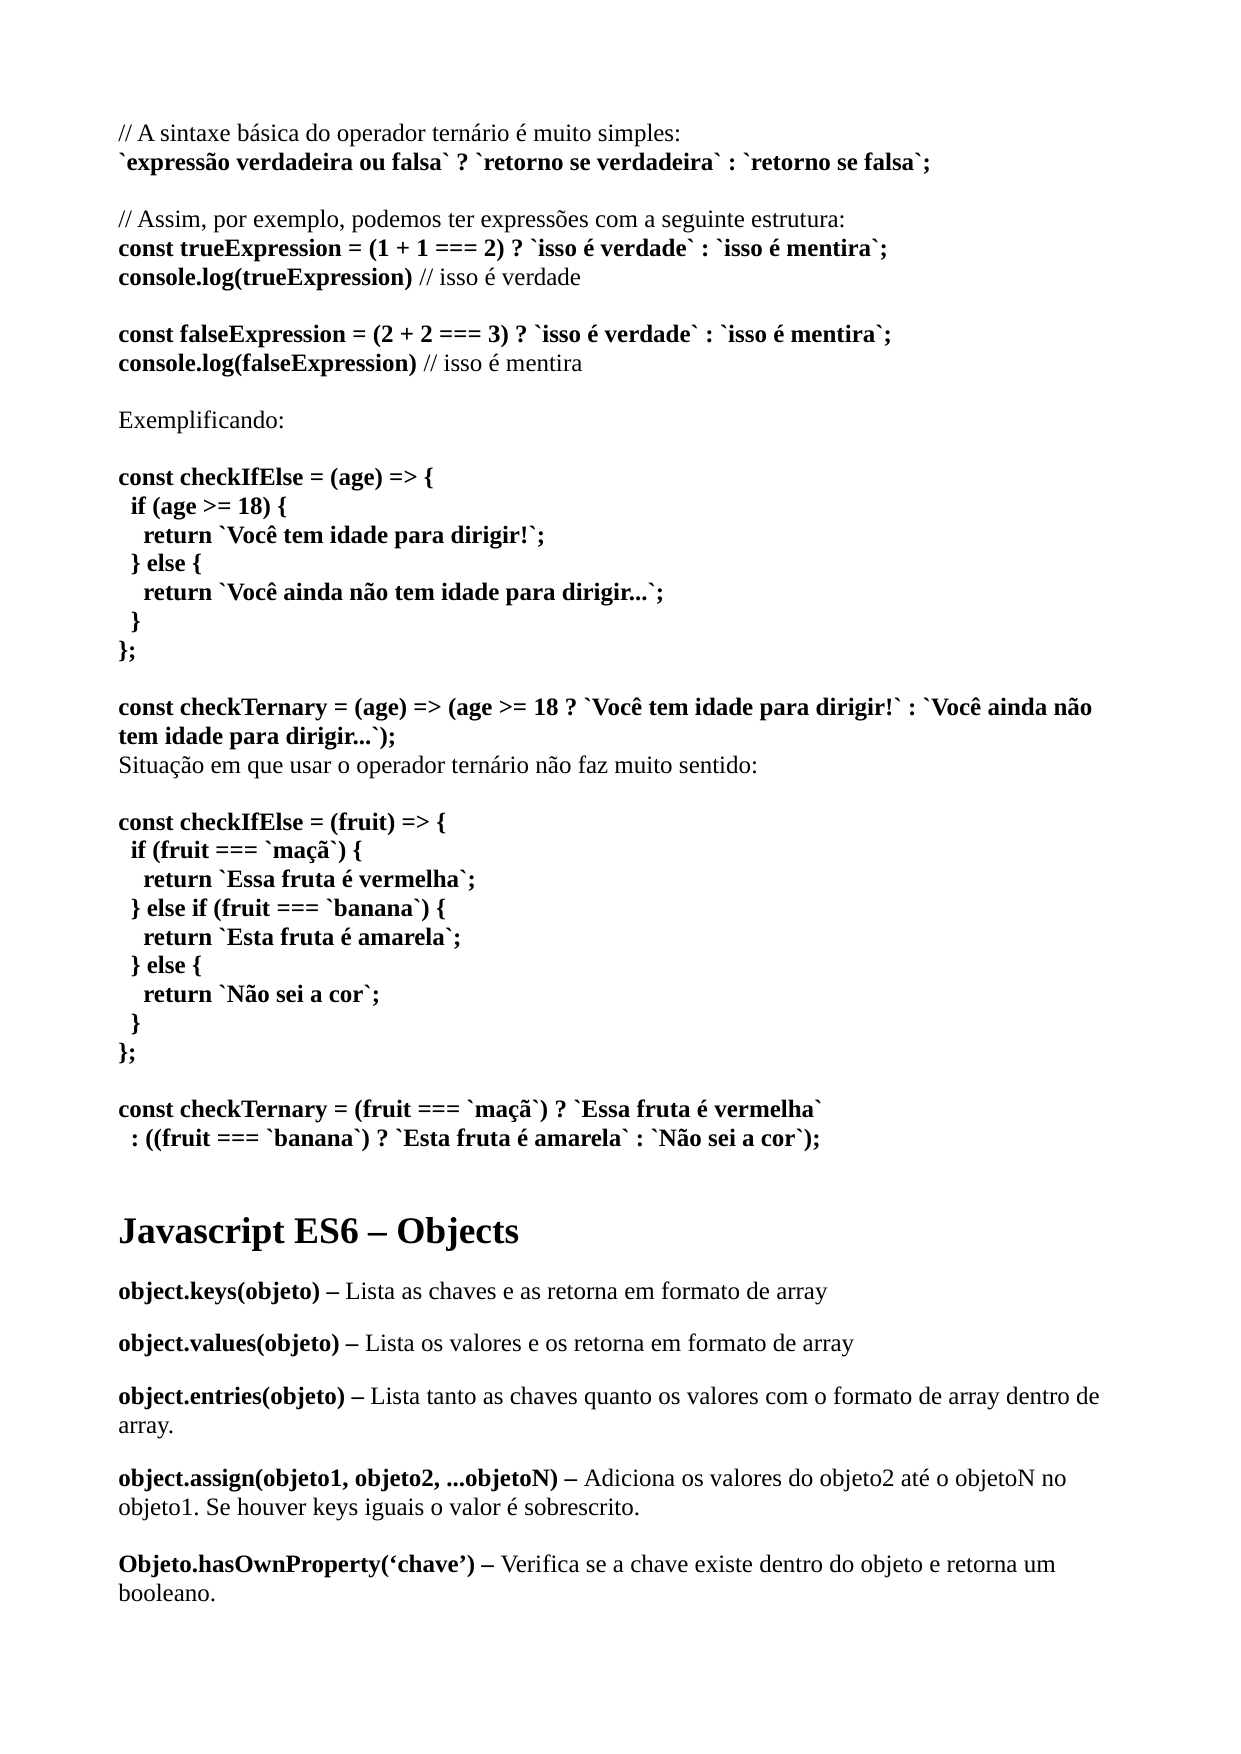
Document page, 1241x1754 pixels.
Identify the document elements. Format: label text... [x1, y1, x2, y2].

text `expressão verdadeira ou falsa` ? `retorno se verdadeira` : `retorno se falsa`; [118, 147, 1122, 176]
text : ((fruit === `banana`) ? `Esta fruta é amarela` : `Não sei a cor`); [118, 1123, 1122, 1152]
text Situação em que usar o operador ternário não faz muito sentido: [118, 750, 1122, 778]
text }; [118, 1037, 1122, 1066]
text object.keys(objeto) – Lista as chaves e as retorna em formato de array [118, 1276, 1122, 1304]
text // Assim, por exemplo, podemos ter expressões com a seguinte estrutura: [118, 204, 1122, 233]
text const checkIfElse = (fruit) => { [118, 807, 1122, 836]
text Exemplificando: [118, 405, 1122, 434]
text object.assign(objeto1, objeto2, ...objetoN) – Adiciona os valores do objeto2 até o objetoN no objeto1. Se houver keys iguais o valor é sobrescrito. [118, 1463, 1122, 1520]
text } else { [118, 548, 1122, 577]
text console.log(trueExpression) // isso é verdade [118, 262, 1122, 291]
text console.log(falseExpression) // isso é mentira [118, 348, 1122, 377]
text Objeto.hasOwnProperty(‘chave’) – Verifica se a chave existe dentro do objeto e retorna um booleano. [118, 1549, 1122, 1607]
text Javascript ES6 – Objects [118, 1208, 1122, 1252]
text const falseExpression = (2 + 2 === 3) ? `isso é verdade` : `isso é mentira`; [118, 319, 1122, 348]
text if (fruit === `maçã`) { [118, 836, 1122, 864]
text const trueExpression = (1 + 1 === 2) ? `isso é verdade` : `isso é mentira`; [118, 233, 1122, 262]
text object.entries(objeto) – Lista tanto as chaves quanto os valores com o formato de array dentro de array. [118, 1381, 1122, 1439]
text }; [118, 635, 1122, 663]
text object.values(objeto) – Lista os valores e os retorna em formato de array [118, 1328, 1122, 1357]
text } [118, 1008, 1122, 1037]
text // A sintaxe básica do operador ternário é muito simples: [118, 118, 1122, 147]
text return `Não sei a cor`; [118, 979, 1122, 1008]
text const checkIfElse = (age) => { [118, 462, 1122, 491]
text return `Você ainda não tem idade para dirigir...`; [118, 577, 1122, 606]
text return `Essa fruta é vermelha`; [118, 864, 1122, 893]
text } [118, 606, 1122, 635]
text return `Esta fruta é amarela`; [118, 922, 1122, 951]
text const checkTernary = (age) => (age >= 18 ? `Você tem idade para dirigir!` : `Você ainda não tem idade para dirigir...`); [118, 692, 1122, 750]
text return `Você tem idade para dirigir!`; [118, 520, 1122, 548]
text const checkTernary = (fruit === `maçã`) ? `Essa fruta é vermelha` [118, 1094, 1122, 1123]
text } else { [118, 951, 1122, 979]
text } else if (fruit === `banana`) { [118, 893, 1122, 922]
text if (age >= 18) { [118, 491, 1122, 520]
